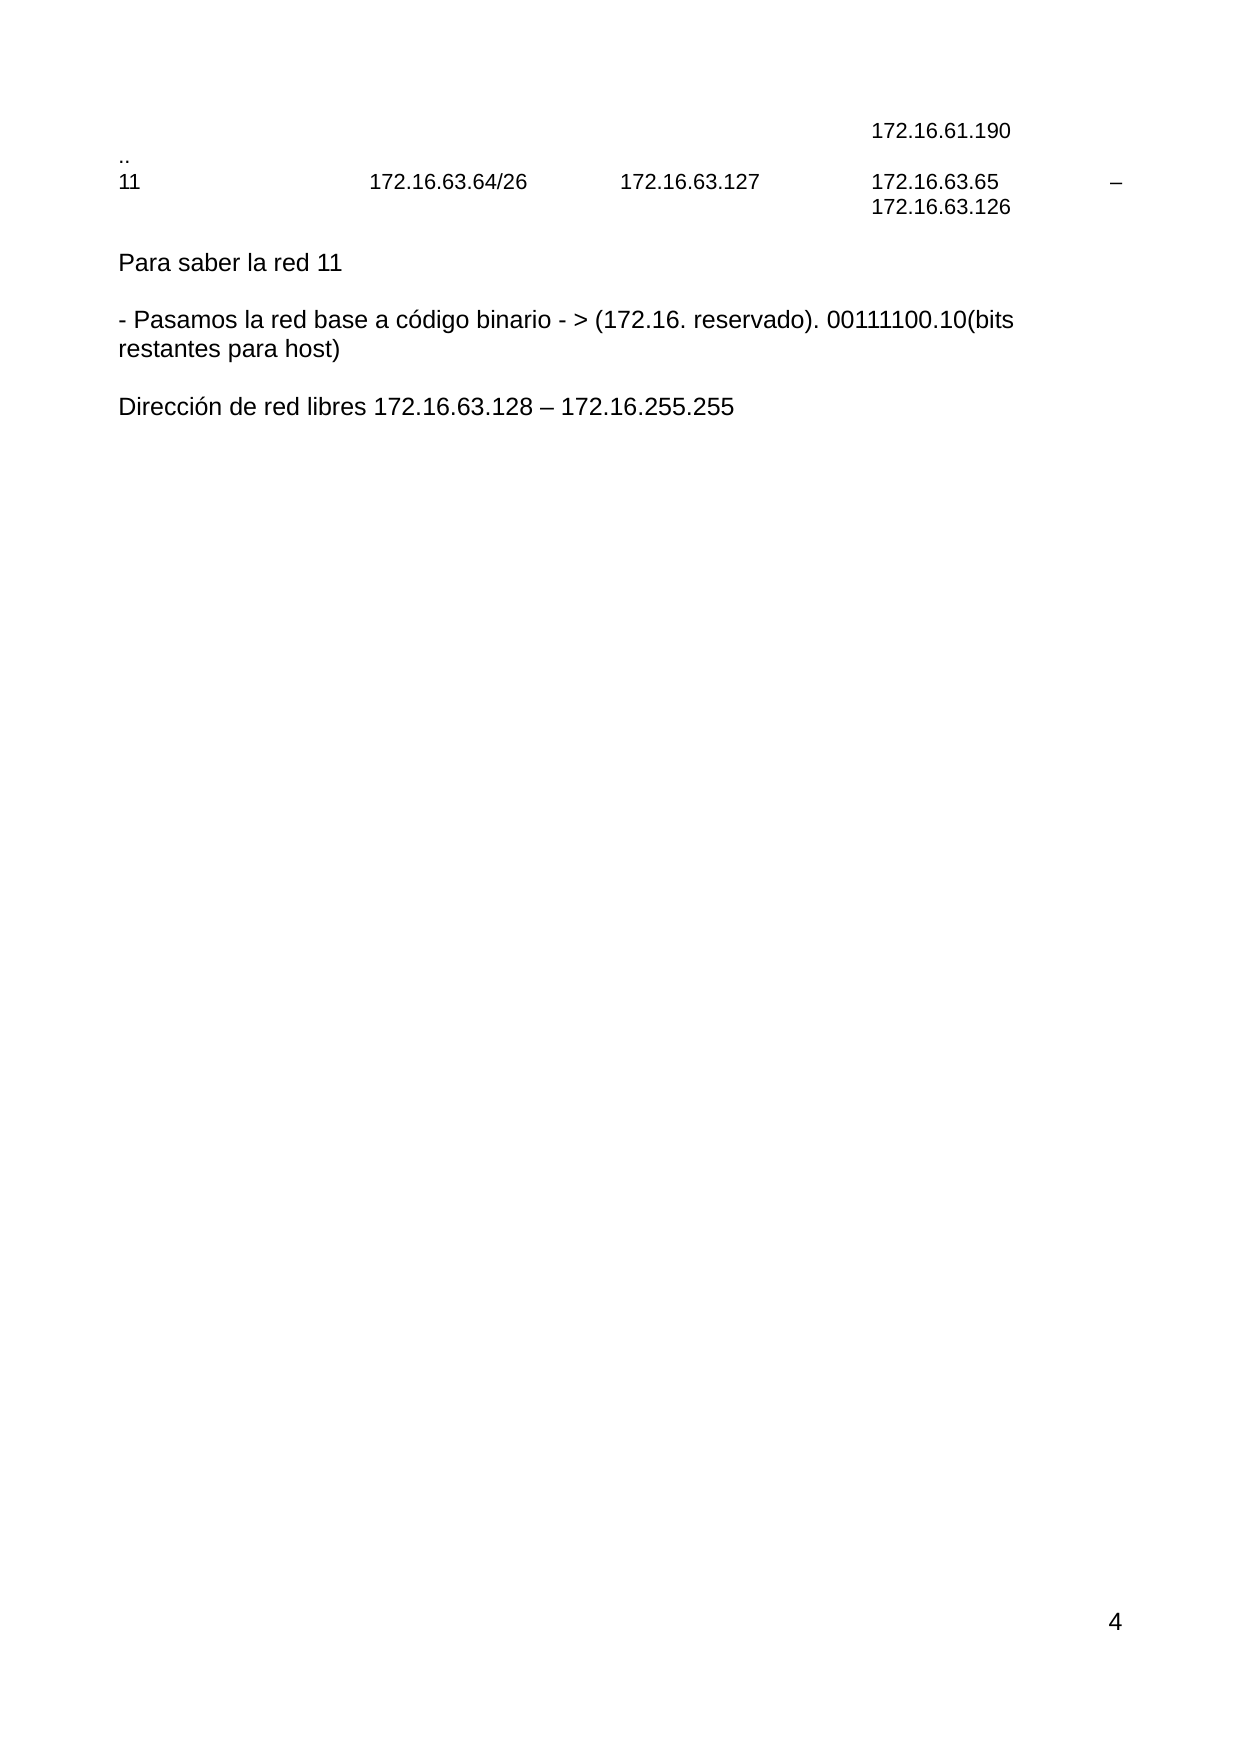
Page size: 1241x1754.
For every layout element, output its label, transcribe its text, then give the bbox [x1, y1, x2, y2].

table_cell [620, 118, 871, 143]
table_cell 172.16.63.64/26 [369, 169, 620, 219]
text - Pasamos la red base a código binario - > (172.16. reservado). 00111100.10(bits restantes para host) [118, 305, 1122, 363]
table_cell .. [118, 143, 369, 168]
text Para saber la red 11 [118, 248, 1122, 276]
table_cell [369, 118, 620, 143]
table_cell 172.16.63.127 [620, 169, 871, 219]
table_cell 172.16.61.190 [871, 118, 1122, 143]
text Dirección de red libres 172.16.63.128 – 172.16.255.255 [118, 391, 1122, 420]
table_cell [620, 143, 871, 168]
table_cell 172.16.63.65 – 172.16.63.126 [871, 169, 1122, 219]
table_cell [118, 118, 369, 143]
table_cell [369, 143, 620, 168]
table_cell 11 [118, 169, 369, 219]
table_cell [871, 143, 1122, 168]
